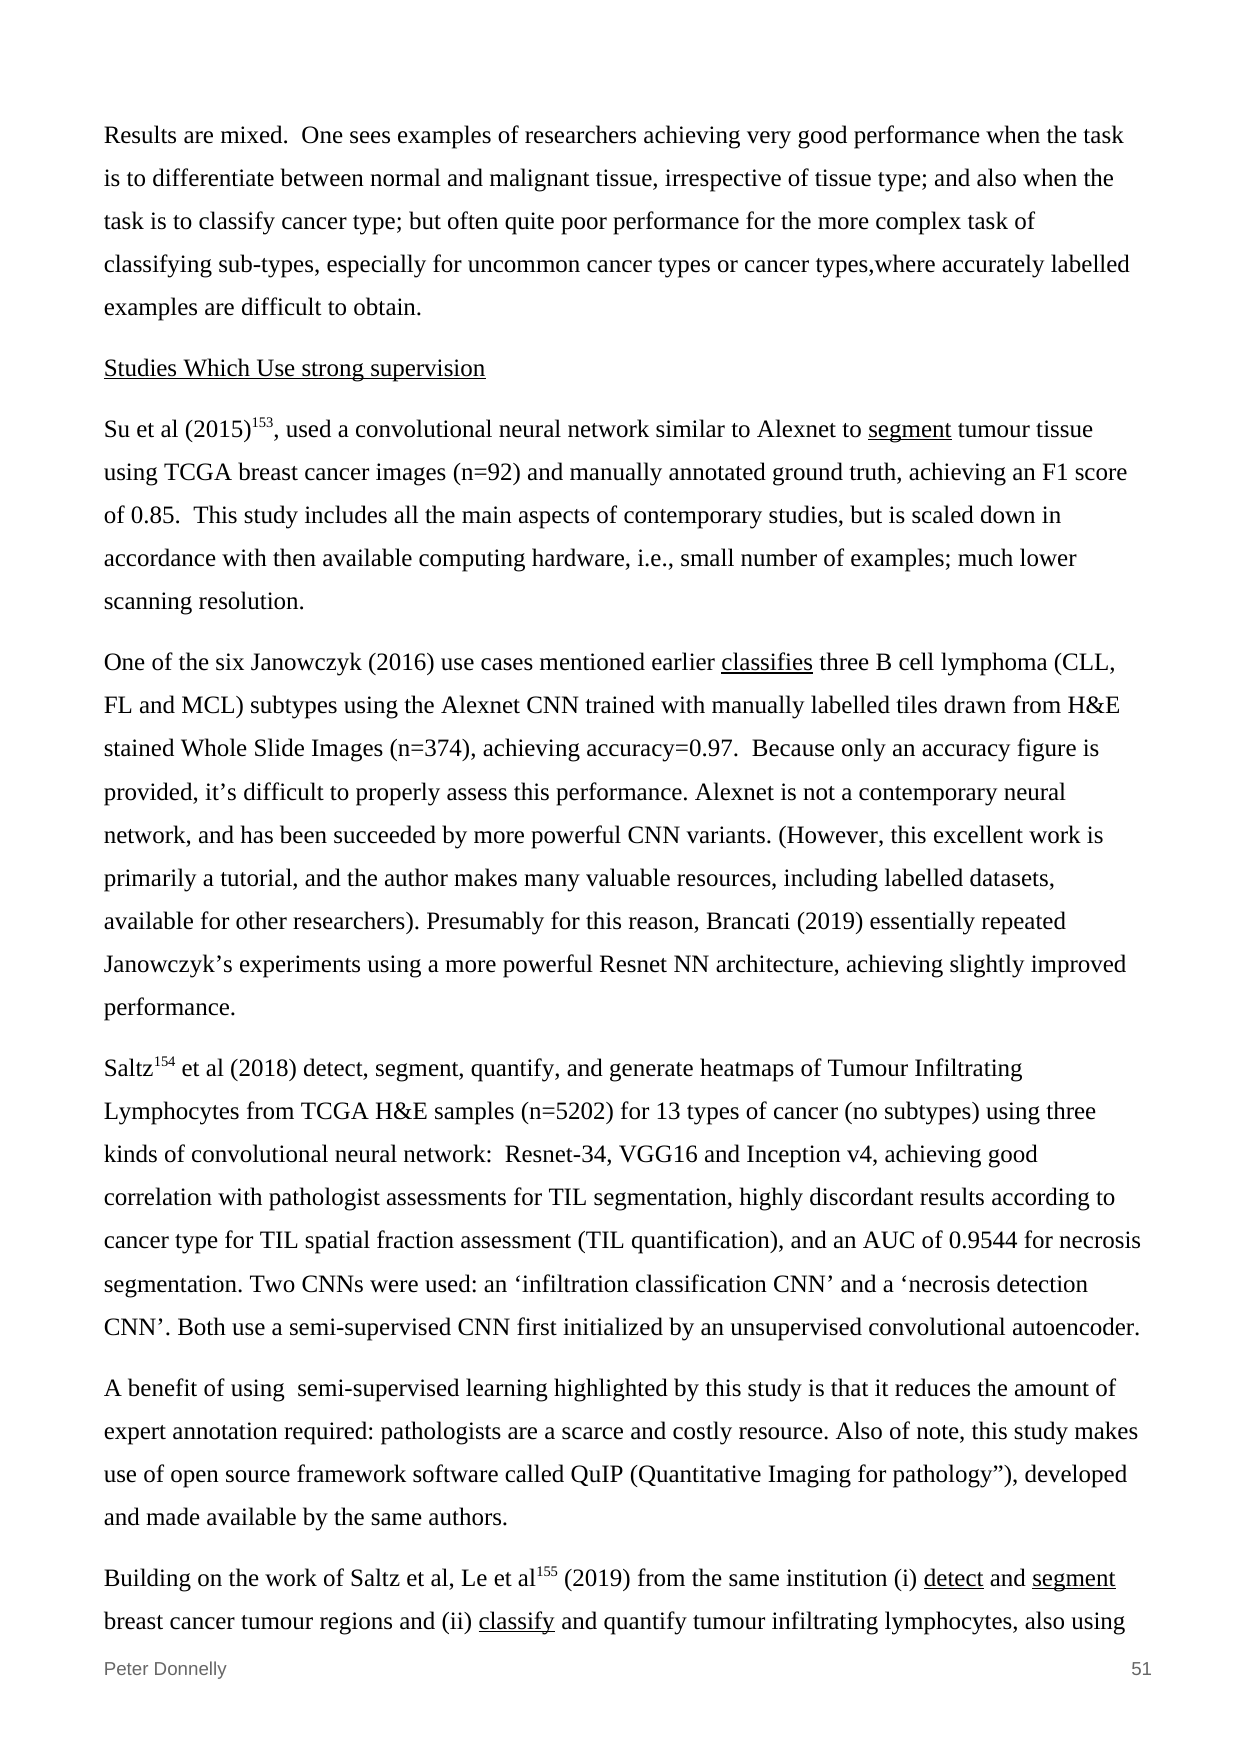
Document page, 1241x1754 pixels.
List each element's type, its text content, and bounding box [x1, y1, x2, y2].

text Su et al (2015), used a convolutional neural network similar to Alexnet to segment tumour tissue using TCGA breast cancer images (n=92) and manually annotated ground truth, achieving an F1 score of 0.85. This study includes all the main aspects of contemporary studies, but is scaled down in accordance with then available computing hardware, i.e., small number of examples; much lower scanning resolution. [103, 414, 1146, 615]
text One of the six Janowczyk (2016) use cases mentioned earlier classifies three B cell lymphoma (CLL, FL and MCL) subtypes using the Alexnet CNN trained with manually labelled tiles drawn from H&E stained Whole Slide Images (n=374), achieving accuracy=0.97. Because only an accuracy figure is provided, it’s difficult to properly assess this performance. Alexnet is not a contemporary neural network, and has been succeeded by more powerful CNN variants. (However, this excellent work is primarily a tutorial, and the author makes many valuable resources, including labelled datasets, available for other researchers). Presumably for this reason, Brancati (2019) essentially repeated Janowczyk’s experiments using a more powerful Resnet NN architecture, achieving slightly improved performance. [103, 647, 1146, 1021]
text Studies Which Use strong supervision [103, 353, 1146, 382]
text Saltz et al (2018) detect, segment, quantify, and generate heatmaps of Tumour Infiltrating Lymphocytes from TCGA H&E samples (n=5202) for 13 types of cancer (no subtypes) using three kinds of convolutional neural network: Resnet-34, VGG16 and Inception v4, achieving good correlation with pathologist assessments for TIL segmentation, highly discordant results according to cancer type for TIL spatial fraction assessment (TIL quantification), and an AUC of 0.9544 for necrosis segmentation. Two CNNs were used: an ‘infiltration classification CNN’ and a ‘necrosis detection CNN’. Both use a semi-supervised CNN first initialized by an unsupervised convolutional autoencoder. [103, 1053, 1146, 1341]
text Building on the work of Saltz et al, Le et al (2019) from the same institution (i) detect and segment breast cancer tumour regions and (ii) classify and quantify tumour infiltrating lymphocytes, also using [103, 1563, 1146, 1635]
text Results are mixed. One sees examples of researchers achieving very good performance when the task is to differentiate between normal and malignant tissue, irrespective of tissue type; and also when the task is to classify cancer type; but often quite poor performance for the more complex task of classifying sub-types, especially for uncommon cancer types or cancer types,where accurately labelled examples are difficult to obtain. [103, 120, 1146, 321]
text A benefit of using semi-supervised learning highlighted by this study is that it reduces the amount of expert annotation required: pathologists are a scarce and costly resource. Also of note, this study makes use of open source framework software called QuIP (Quantitative Imaging for pathology”), developed and made available by the same authors. [103, 1373, 1146, 1531]
